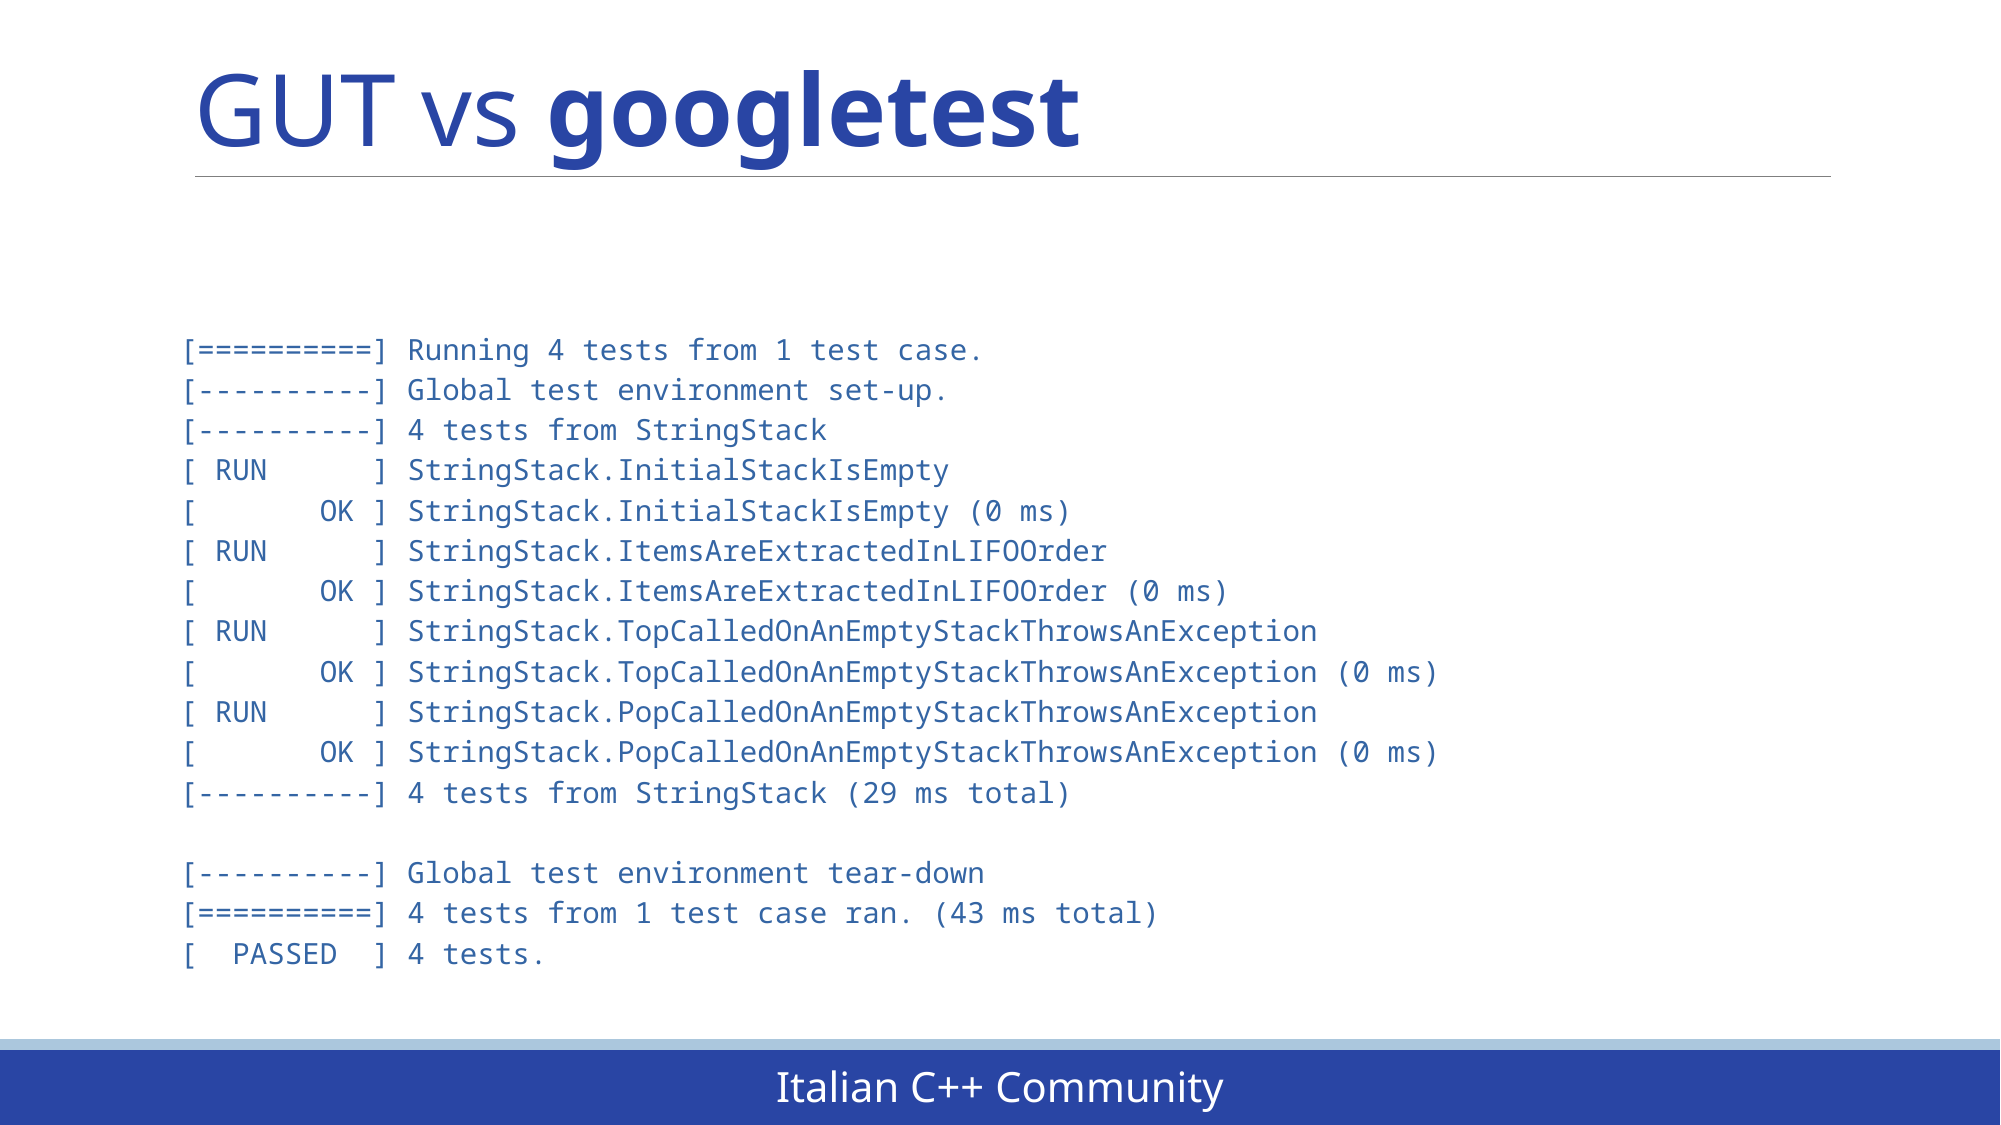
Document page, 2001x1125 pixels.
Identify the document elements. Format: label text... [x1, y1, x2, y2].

title GUT vs googletest [179, 2, 1830, 175]
list [==========] Running 4 tests from 1 test case. [----------] Global test environment set-up. [----------] 4 tests from StringStack [ RUN ] StringStack.InitialStackIsEmpty [ OK ] StringStack.InitialStackIsEmpty (0 ms) [ RUN ] StringStack.ItemsAreExtractedInLIFOOrder [ OK ] StringStack.ItemsAreExtractedInLIFOOrder (0 ms) [ RUN ] StringStack.TopCalledOnAnEmptyStackThrowsAnException [ OK ] StringStack.TopCalledOnAnEmptyStackThrowsAnException (0 ms) [ RUN ] StringStack.PopCalledOnAnEmptyStackThrowsAnException [ OK ] StringStack.PopCalledOnAnEmptyStackThrowsAnException (0 ms) [----------] 4 tests from StringStack (29 ms total) [----------] Global test environment tear-down [==========] 4 tests from 1 test case ran. (43 ms total) [ PASSED ] 4 tests. [179, 202, 1830, 1011]
